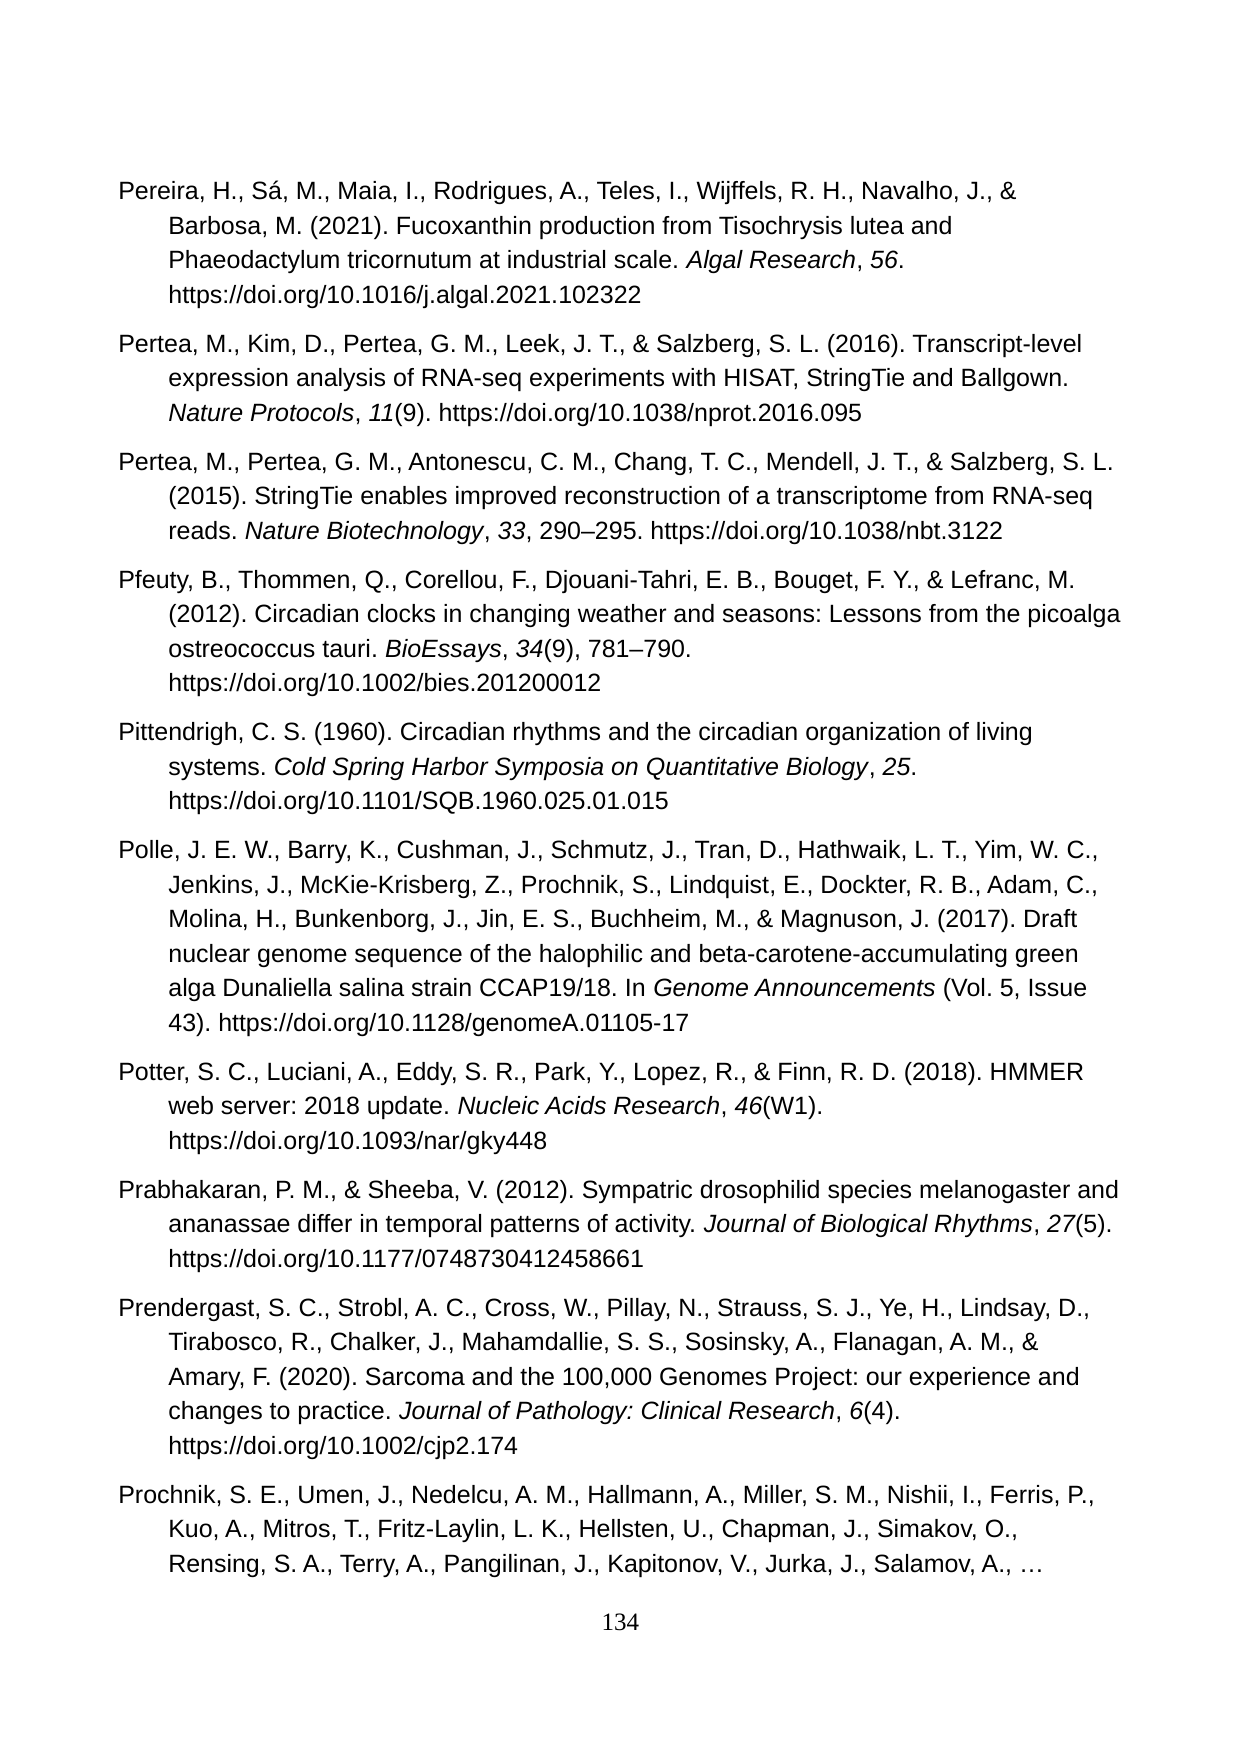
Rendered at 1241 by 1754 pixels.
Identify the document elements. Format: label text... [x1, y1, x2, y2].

text Prochnik, S. E., Umen, J., Nedelcu, A. M., Hallmann, A., Miller, S. M., Nishii, I., Ferris, P., Kuo, A., Mitros, T., Fritz-Laylin, L. K., Hellsten, U., Chapman, J., Simakov, O., Rensing, S. A., Terry, A., Pangilinan, J., Kapitonov, V., Jurka, J., Salamov, A., … [118, 1480, 1122, 1578]
text Prendergast, S. C., Strobl, A. C., Cross, W., Pillay, N., Strauss, S. J., Ye, H., Lindsay, D., Tirabosco, R., Chalker, J., Mahamdallie, S. S., Sosinsky, A., Flanagan, A. M., & Amary, F. (2020). Sarcoma and the 100,000 Genomes Project: our experience and changes to practice. Journal of Pathology: Clinical Research, 6(4). https://doi.org/10.1002/cjp2.174 [118, 1293, 1122, 1459]
text Pfeuty, B., Thommen, Q., Corellou, F., Djouani-Tahri, E. B., Bouget, F. Y., & Lefranc, M. (2012). Circadian clocks in changing weather and seasons: Lessons from the picoalga ostreococcus tauri. BioEssays, 34(9), 781–790. https://doi.org/10.1002/bies.201200012 [118, 565, 1122, 697]
text Pertea, M., Pertea, G. M., Antonescu, C. M., Chang, T. C., Mendell, J. T., & Salzberg, S. L. (2015). StringTie enables improved reconstruction of a transcriptome from RNA-seq reads. Nature Biotechnology, 33, 290–295. https://doi.org/10.1038/nbt.3122 [118, 447, 1122, 544]
text Pereira, H., Sá, M., Maia, I., Rodrigues, A., Teles, I., Wijffels, R. H., Navalho, J., & Barbosa, M. (2021). Fucoxanthin production from Tisochrysis lutea and Phaeodactylum tricornutum at industrial scale. Algal Research, 56. https://doi.org/10.1016/j.algal.2021.102322 [118, 176, 1122, 308]
text Polle, J. E. W., Barry, K., Cushman, J., Schmutz, J., Tran, D., Hathwaik, L. T., Yim, W. C., Jenkins, J., McKie-Krisberg, Z., Prochnik, S., Lindquist, E., Dockter, R. B., Adam, C., Molina, H., Bunkenborg, J., Jin, E. S., Buchheim, M., & Magnuson, J. (2017). Draft nuclear genome sequence of the halophilic and beta-carotene-accumulating green alga Dunaliella salina strain CCAP19/18. In Genome Announcements (Vol. 5, Issue 43). https://doi.org/10.1128/genomeA.01105-17 [118, 835, 1122, 1037]
text Pittendrigh, C. S. (1960). Circadian rhythms and the circadian organization of living systems. Cold Spring Harbor Symposia on Quantitative Biology, 25. https://doi.org/10.1101/SQB.1960.025.01.015 [118, 717, 1122, 815]
text Prabhakaran, P. M., & Sheeba, V. (2012). Sympatric drosophilid species melanogaster and ananassae differ in temporal patterns of activity. Journal of Biological Rhythms, 27(5). https://doi.org/10.1177/0748730412458661 [118, 1175, 1122, 1273]
text Pertea, M., Kim, D., Pertea, G. M., Leek, J. T., & Salzberg, S. L. (2016). Transcript-level expression analysis of RNA-seq experiments with HISAT, StringTie and Ballgown. Nature Protocols, 11(9). https://doi.org/10.1038/nprot.2016.095 [118, 329, 1122, 427]
text Potter, S. C., Luciani, A., Eddy, S. R., Park, Y., Lopez, R., & Finn, R. D. (2018). HMMER web server: 2018 update. Nucleic Acids Research, 46(W1). https://doi.org/10.1093/nar/gky448 [118, 1057, 1122, 1154]
